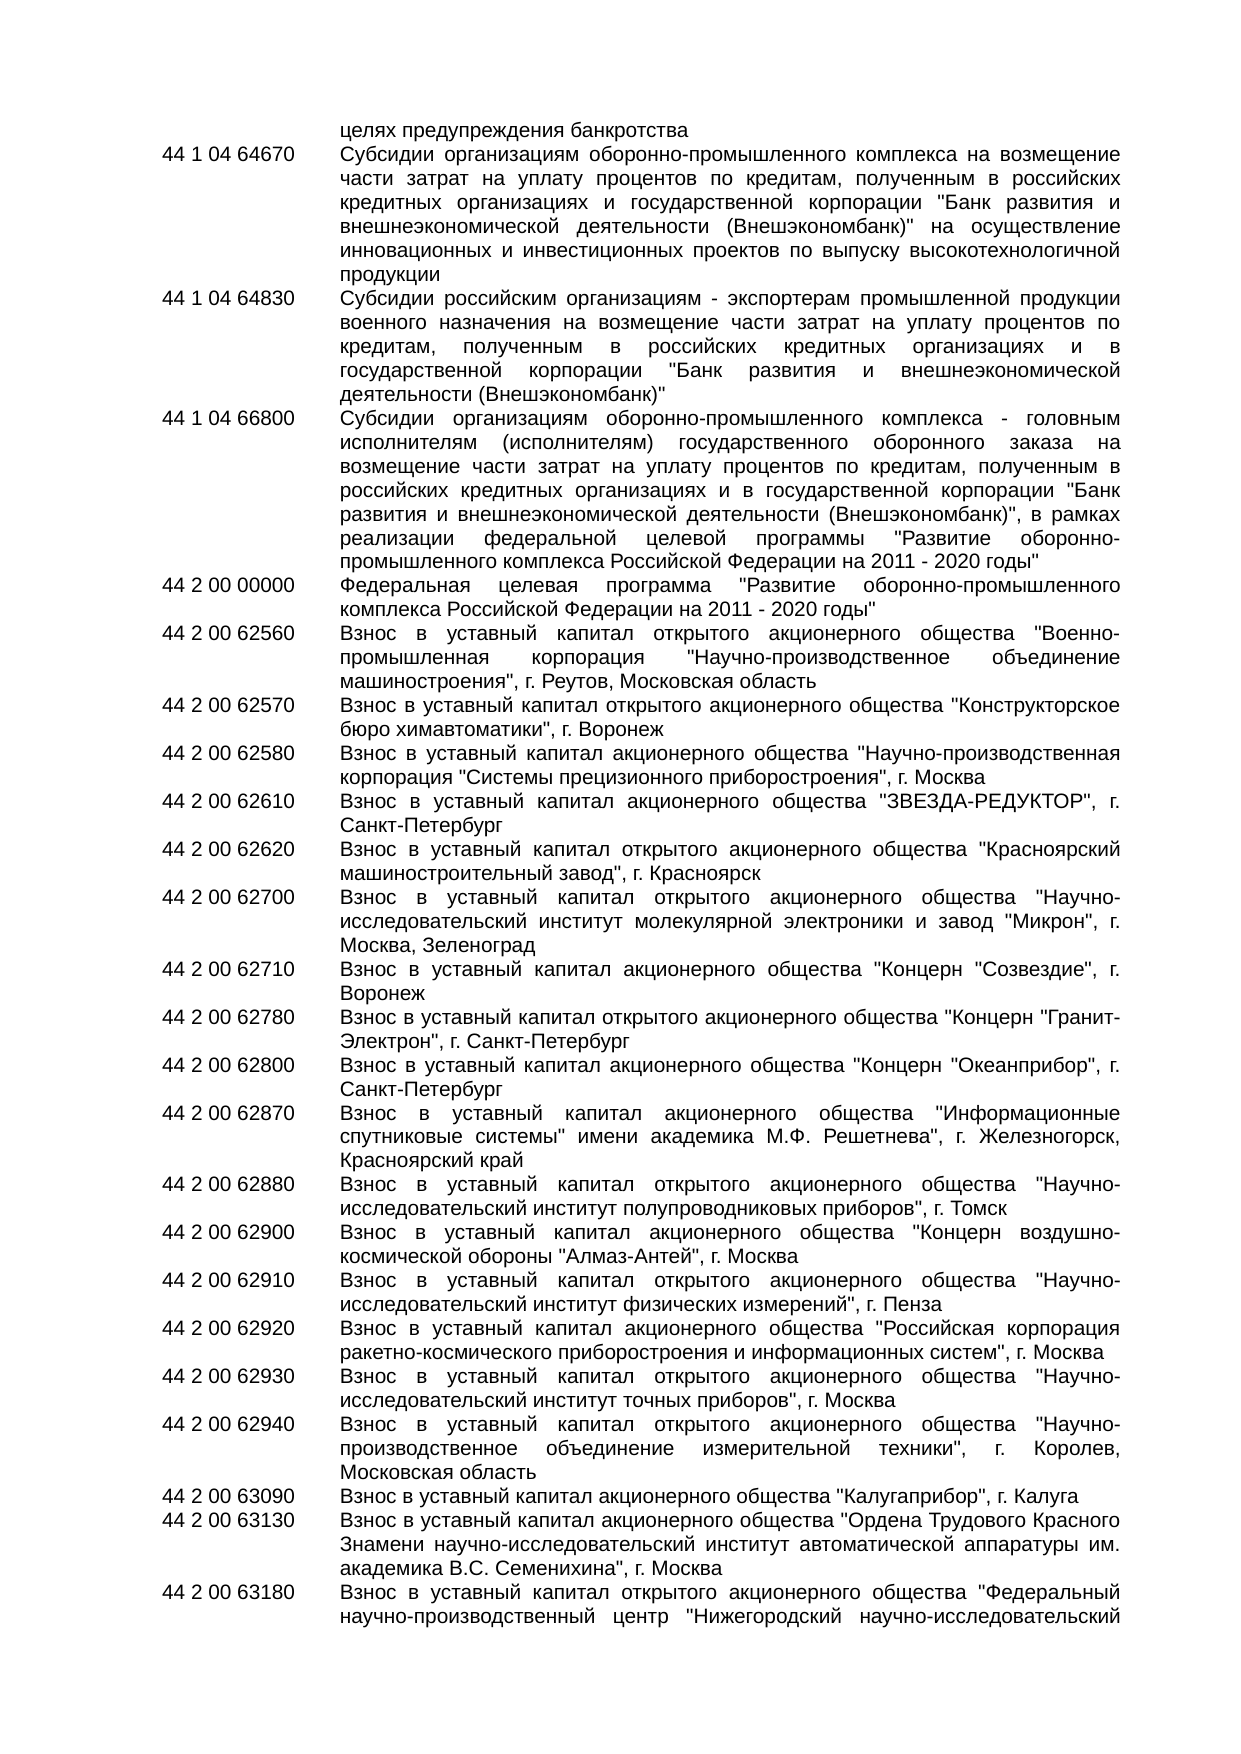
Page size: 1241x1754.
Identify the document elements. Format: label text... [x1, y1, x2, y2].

table_cell Взнос в уставный капитал открытого акционерного общества "Научно-исследовательский институт точных приборов", г. Москва [339, 1364, 1122, 1412]
table_cell 44 2 00 63090 [118, 1484, 338, 1508]
table_cell Взнос в уставный капитал акционерного общества "Ордена Трудового Красного Знамени научно-исследовательский институт автоматической аппаратуры им. академика В.С. Семенихина", г. Москва [339, 1508, 1122, 1579]
table_cell 44 2 00 63130 [118, 1508, 338, 1579]
table_cell 44 2 00 62910 [118, 1268, 338, 1316]
table_cell 44 2 00 62780 [118, 1005, 338, 1052]
table_cell Федеральная целевая программа "Развитие оборонно-промышленного комплекса Российской Федерации на 2011 - 2020 годы" [339, 573, 1122, 621]
table_cell 44 2 00 62900 [118, 1220, 338, 1268]
table_cell целях предупреждения банкротства [339, 118, 1122, 142]
table_cell Взнос в уставный капитал акционерного общества "Научно-производственная корпорация "Системы прецизионного приборостроения", г. Москва [339, 741, 1122, 789]
table_cell Взнос в уставный капитал акционерного общества "Информационные спутниковые системы" имени академика М.Ф. Решетнева", г. Железногорск, Красноярский край [339, 1100, 1122, 1172]
table_cell 44 2 00 62710 [118, 957, 338, 1004]
table_cell 44 2 00 62930 [118, 1364, 338, 1412]
table_cell 44 2 00 62620 [118, 837, 338, 885]
table_cell Взнос в уставный капитал открытого акционерного общества "Научно-исследовательский институт физических измерений", г. Пенза [339, 1268, 1122, 1316]
table_cell 44 1 04 66800 [118, 406, 338, 573]
table_cell [118, 118, 338, 142]
table_cell Субсидии организациям оборонно-промышленного комплекса - головным исполнителям (исполнителям) государственного оборонного заказа на возмещение части затрат на уплату процентов по кредитам, полученным в российских кредитных организациях и в государственной корпорации "Банк развития и внешнеэкономической деятельности (Внешэкономбанк)", в рамках реализации федеральной целевой программы "Развитие оборонно-промышленного комплекса Российской Федерации на 2011 - 2020 годы" [339, 406, 1122, 573]
table_cell 44 1 04 64670 [118, 142, 338, 286]
table_cell 44 2 00 62880 [118, 1172, 338, 1220]
table_cell Взнос в уставный капитал акционерного общества "Концерн воздушно-космической обороны "Алмаз-Антей", г. Москва [339, 1220, 1122, 1268]
table_cell Взнос в уставный капитал открытого акционерного общества "Красноярский машиностроительный завод", г. Красноярск [339, 837, 1122, 885]
table_cell 44 2 00 62800 [118, 1053, 338, 1100]
table_cell Взнос в уставный капитал акционерного общества "Калугаприбор", г. Калуга [339, 1484, 1122, 1508]
table_cell Взнос в уставный капитал открытого акционерного общества "Научно-исследовательский институт полупроводниковых приборов", г. Томск [339, 1172, 1122, 1220]
table_cell 44 2 00 62580 [118, 741, 338, 789]
table_cell 44 2 00 62560 [118, 621, 338, 693]
table_cell 44 2 00 00000 [118, 573, 338, 621]
table_cell Взнос в уставный капитал открытого акционерного общества "Концерн "Гранит-Электрон", г. Санкт-Петербург [339, 1005, 1122, 1052]
table_cell Взнос в уставный капитал акционерного общества "ЗВЕЗДА-РЕДУКТОР", г. Санкт-Петербург [339, 789, 1122, 837]
table_cell Взнос в уставный капитал открытого акционерного общества "Научно-исследовательский институт молекулярной электроники и завод "Микрон", г. Москва, Зеленоград [339, 885, 1122, 957]
table_cell Взнос в уставный капитал открытого акционерного общества "Федеральный научно-производственный центр "Нижегородский научно-исследовательский [339, 1580, 1122, 1627]
table_cell 44 2 00 63180 [118, 1580, 338, 1627]
table_cell 44 2 00 62610 [118, 789, 338, 837]
table_cell 44 2 00 62940 [118, 1412, 338, 1484]
table_cell Взнос в уставный капитал акционерного общества "Концерн "Созвездие", г. Воронеж [339, 957, 1122, 1004]
table_cell Взнос в уставный капитал акционерного общества "Концерн "Океанприбор", г. Санкт-Петербург [339, 1053, 1122, 1100]
table_cell 44 2 00 62570 [118, 693, 338, 741]
table_cell Взнос в уставный капитал открытого акционерного общества "Военно-промышленная корпорация "Научно-производственное объединение машиностроения", г. Реутов, Московская область [339, 621, 1122, 693]
table_cell Субсидии организациям оборонно-промышленного комплекса на возмещение части затрат на уплату процентов по кредитам, полученным в российских кредитных организациях и государственной корпорации "Банк развития и внешнеэкономической деятельности (Внешэкономбанк)" на осуществление инновационных и инвестиционных проектов по выпуску высокотехнологичной продукции [339, 142, 1122, 286]
table_cell Взнос в уставный капитал открытого акционерного общества "Научно-производственное объединение измерительной техники", г. Королев, Московская область [339, 1412, 1122, 1484]
table_cell 44 2 00 62700 [118, 885, 338, 957]
table_cell Взнос в уставный капитал акционерного общества "Российская корпорация ракетно-космического приборостроения и информационных систем", г. Москва [339, 1316, 1122, 1364]
table_cell Субсидии российским организациям - экспортерам промышленной продукции военного назначения на возмещение части затрат на уплату процентов по кредитам, полученным в российских кредитных организациях и в государственной корпорации "Банк развития и внешнеэкономической деятельности (Внешэкономбанк)" [339, 286, 1122, 406]
table_cell 44 2 00 62920 [118, 1316, 338, 1364]
table_cell 44 1 04 64830 [118, 286, 338, 406]
table_cell Взнос в уставный капитал открытого акционерного общества "Конструкторское бюро химавтоматики", г. Воронеж [339, 693, 1122, 741]
table_cell 44 2 00 62870 [118, 1100, 338, 1172]
